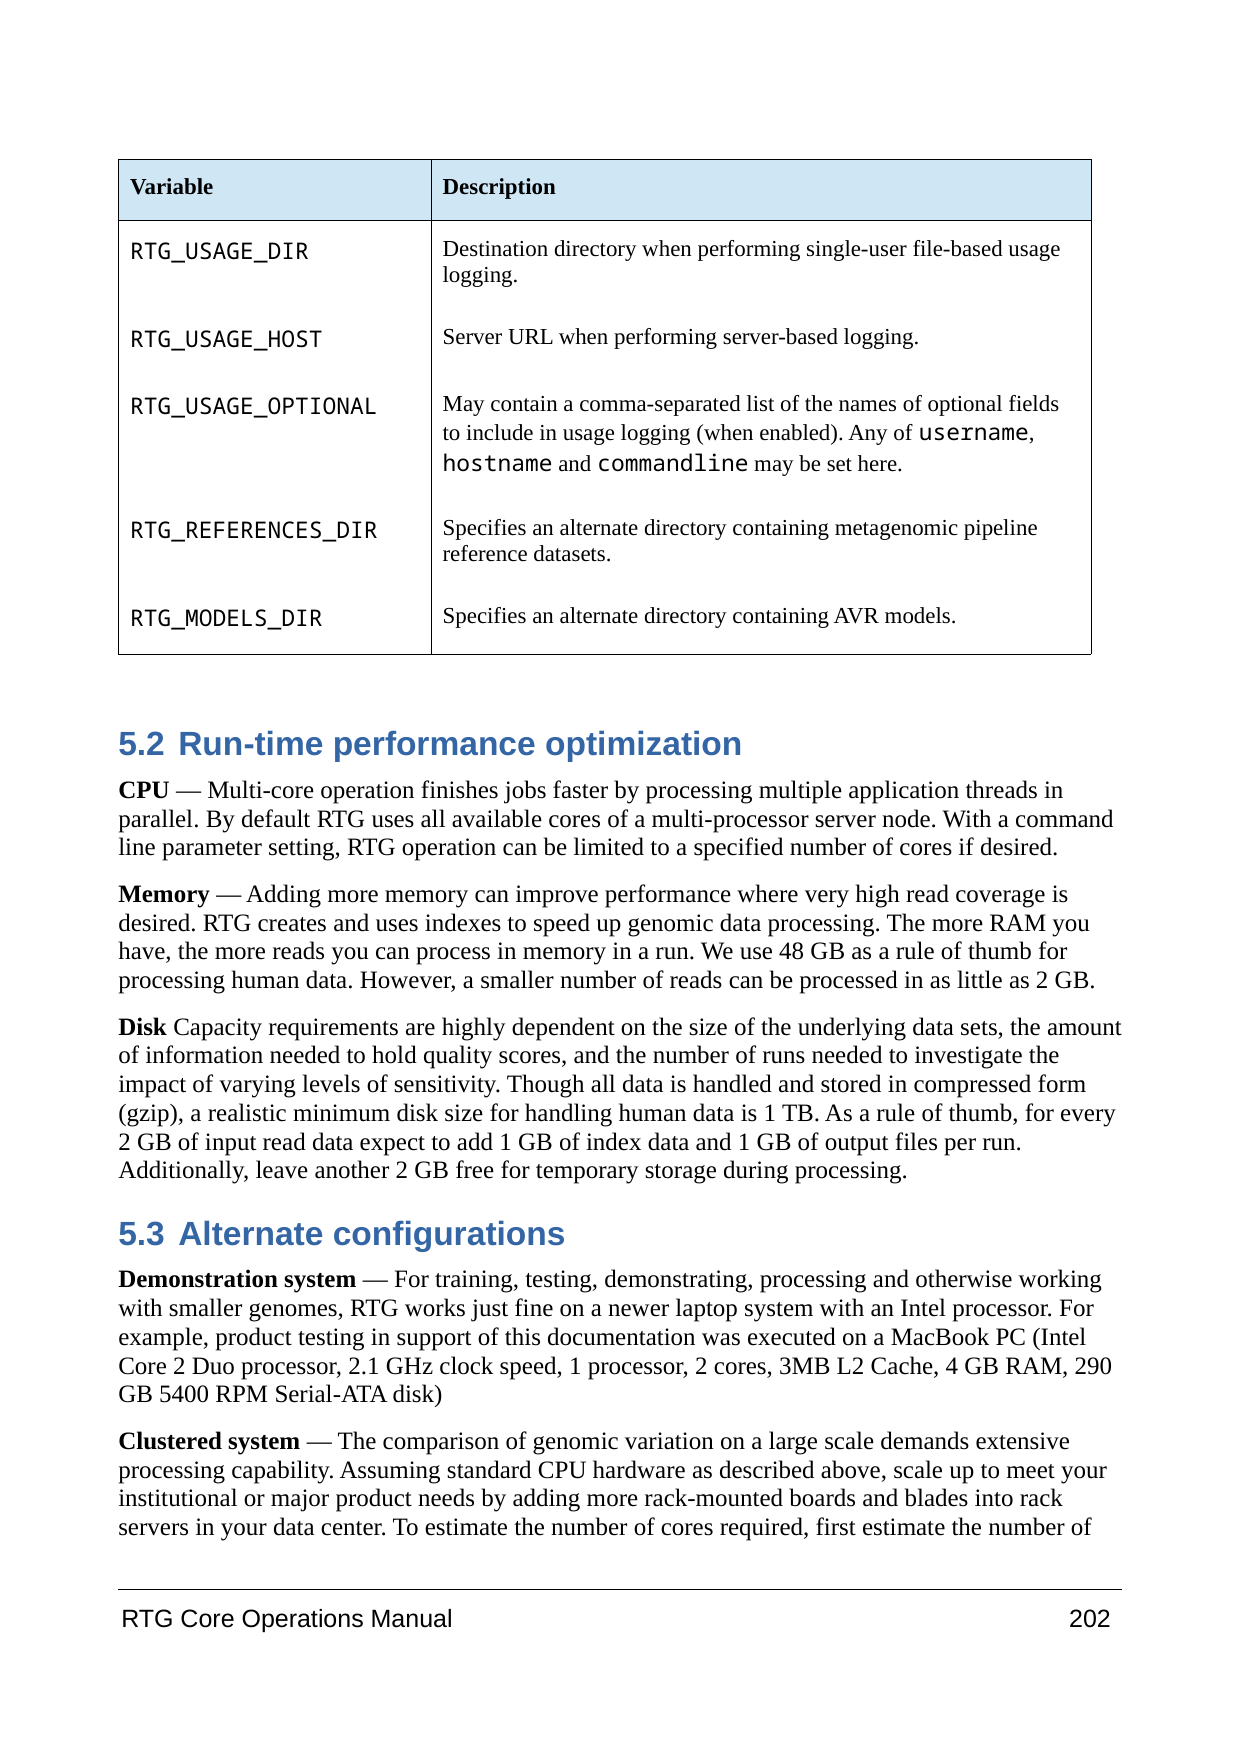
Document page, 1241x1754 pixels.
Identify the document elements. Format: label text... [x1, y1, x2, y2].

table_cell May contain a comma-separated list of the names of optional fields to include in usage logging (when enabled). Any of username, hostname and commandline may be set here. [432, 375, 1091, 499]
table_cell RTG_MODELS_DIR [119, 587, 431, 654]
table_header Description [432, 160, 1091, 220]
text CPU — Multi-core operation finishes jobs faster by processing multiple application threads in parallel. By default RTG uses all available cores of a multi-processor server node. With a command line parameter setting, RTG operation can be limited to a specified number of cores if desired. [118, 775, 1122, 861]
text Demonstration system — For training, testing, demonstrating, processing and otherwise working with smaller genomes, RTG works just fine on a newer laptop system with an Intel processor. For example, product testing in support of this documentation was executed on a MacBook PC (Intel Core 2 Duo processor, 2.1 GHz clock speed, 1 processor, 2 cores, 3MB L2 Cache, 4 GB RAM, 290 GB 5400 RPM Serial-ATA disk) [118, 1264, 1122, 1408]
table_cell Destination directory when performing single-user file-based usage logging. [432, 221, 1091, 308]
text Clustered system — The comparison of genomic variation on a large scale demands extensive processing capability. Assuming standard CPU hardware as described above, scale up to meet your institutional or major product needs by adding more rack-mounted boards and blades into rack servers in your data center. To estimate the number of cores required, first estimate the number of [118, 1426, 1122, 1541]
text Disk Capacity requirements are highly dependent on the size of the underlying data sets, the amount of information needed to hold quality scores, and the number of runs needed to investigate the impact of varying levels of sensitivity. Though all data is handled and stored in compressed form (gzip), a realistic minimum disk size for handling human data is 1 TB. As a rule of thumb, for every 2 GB of input read data expect to add 1 GB of index data and 1 GB of output files per run. Additionally, leave another 2 GB free for temporary storage during processing. [118, 1012, 1122, 1184]
table_cell RTG_USAGE_OPTIONAL [119, 375, 431, 499]
table_cell Specifies an alternate directory containing AVR models. [432, 587, 1091, 654]
table_cell RTG_USAGE_DIR [119, 221, 431, 308]
table_cell Server URL when performing server-based logging. [432, 309, 1091, 375]
subtitle Alternate configurations [118, 1213, 1122, 1252]
subtitle Run-time performance optimization [118, 724, 1122, 762]
text Memory — Adding more memory can improve performance where very high read coverage is desired. RTG creates and uses indexes to speed up genomic data processing. The more RAM you have, the more reads you can process in memory in a run. We use 48 GB as a rule of thumb for processing human data. However, a smaller number of reads can be processed in as little as 2 GB. [118, 879, 1122, 994]
table_header Variable [119, 160, 431, 220]
table_cell Specifies an alternate directory containing metagenomic pipeline reference datasets. [432, 499, 1091, 587]
table_cell RTG_REFERENCES_DIR [119, 499, 431, 587]
table_cell RTG_USAGE_HOST [119, 309, 431, 375]
